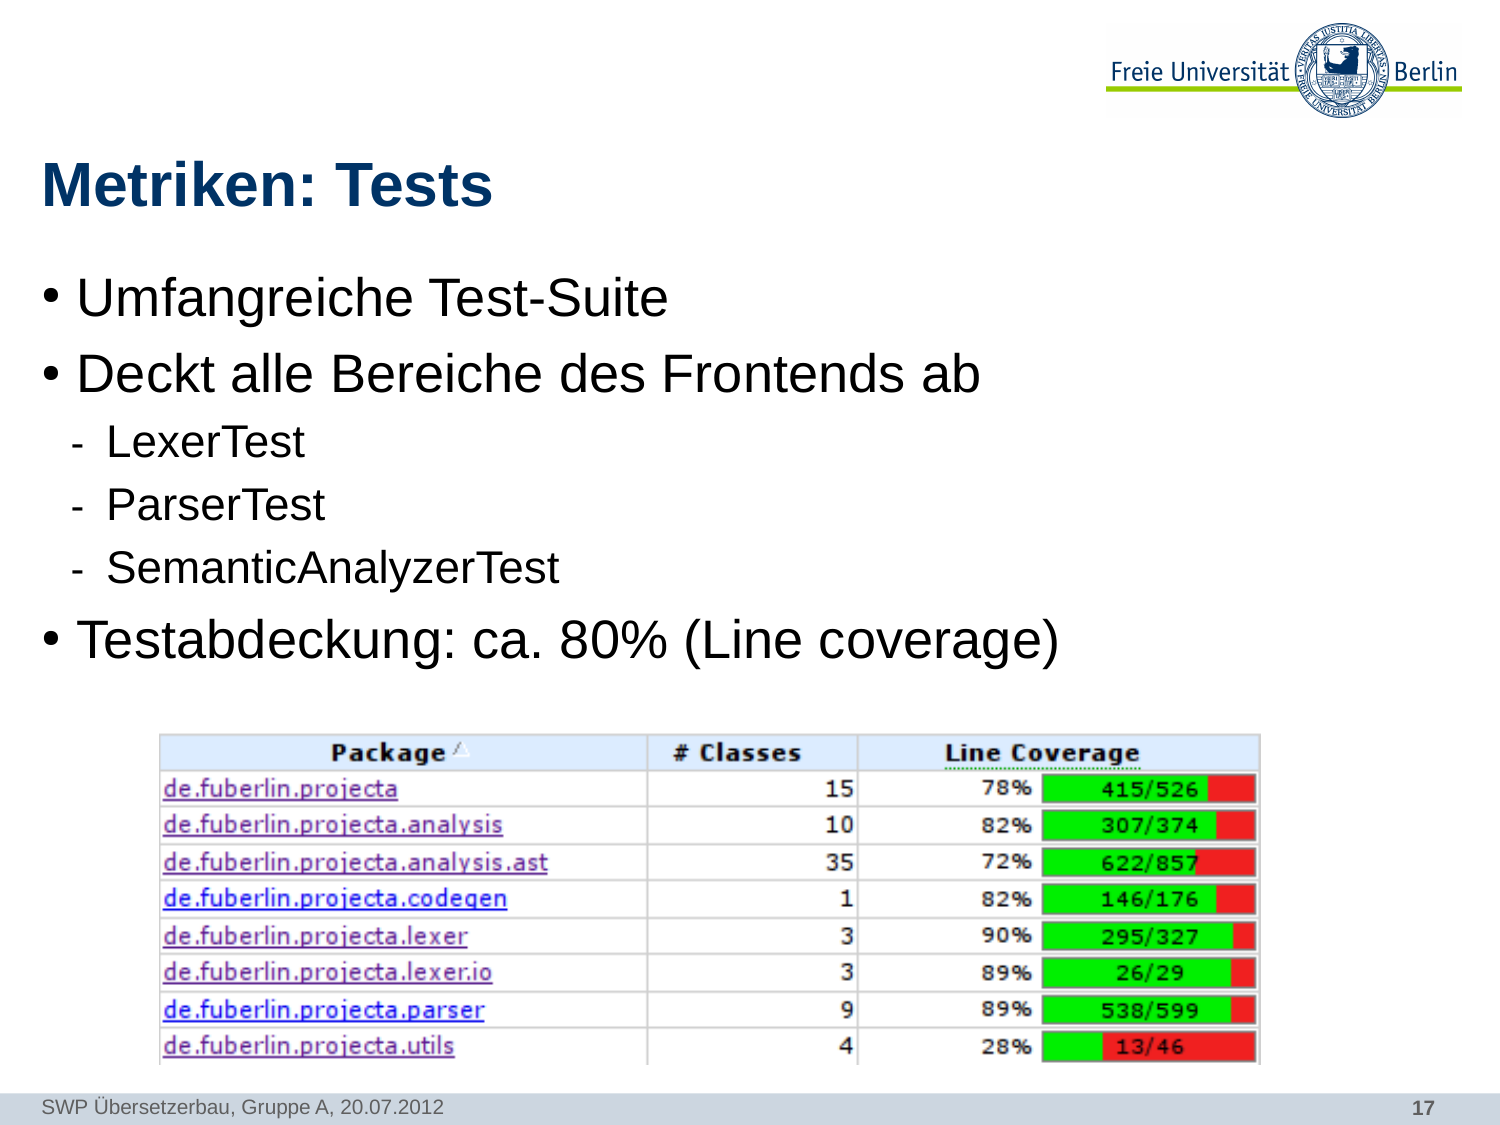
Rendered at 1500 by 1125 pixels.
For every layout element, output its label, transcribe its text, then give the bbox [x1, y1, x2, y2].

picture [159, 730, 1261, 1065]
list Umfangreiche Test-Suite Deckt alle Bereiche des Frontends ab LexerTest ParserTest SemanticAnalyzerTest Testabdeckung: ca. 80% (Line coverage) [41, 265, 1460, 919]
title Metriken: Tests [41, 149, 1460, 221]
picture [1106, 23, 1462, 118]
